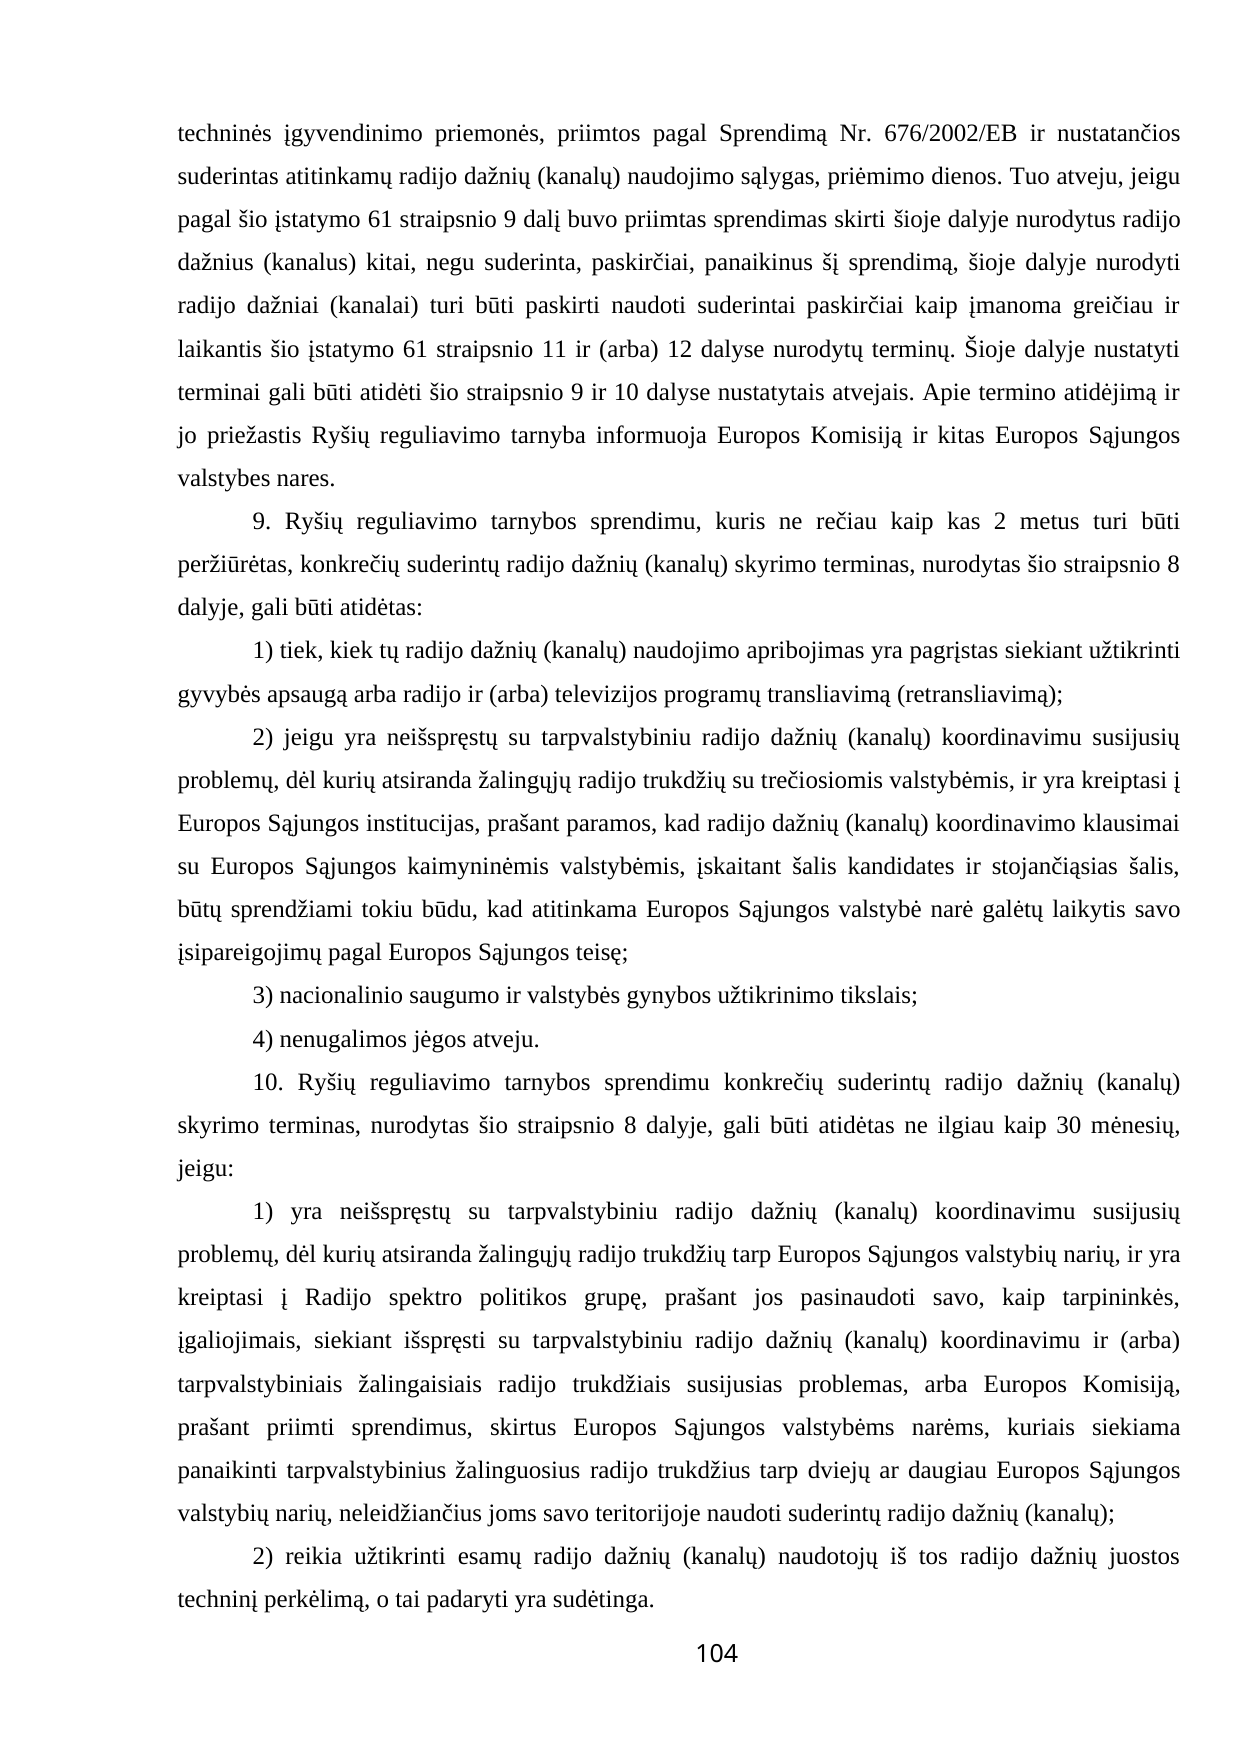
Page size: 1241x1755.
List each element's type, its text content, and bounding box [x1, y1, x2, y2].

text 10. Ryšių reguliavimo tarnybos sprendimu konkrečių suderintų radijo dažnių (kanalų) skyrimo terminas, nurodytas šio straipsnio 8 dalyje, gali būti atidėtas ne ilgiau kaip 30 mėnesių, jeigu: [177, 1067, 1181, 1182]
text 2) reikia užtikrinti esamų radijo dažnių (kanalų) naudotojų iš tos radijo dažnių juostos techninį perkėlimą, o tai padaryti yra sudėtinga. [177, 1541, 1181, 1613]
text 1) tiek, kiek tų radijo dažnių (kanalų) naudojimo apribojimas yra pagrįstas siekiant užtikrinti gyvybės apsaugą arba radijo ir (arba) televizijos programų transliavimą (retransliavimą); [177, 636, 1181, 707]
text 3) nacionalinio saugumo ir valstybės gynybos užtikrinimo tikslais; [177, 981, 1181, 1009]
text 1) yra neišspręstų su tarpvalstybiniu radijo dažnių (kanalų) koordinavimu susijusių problemų, dėl kurių atsiranda žalingųjų radijo trukdžių tarp Europos Sąjungos valstybių narių, ir yra kreiptasi į Radijo spektro politikos grupę, prašant jos pasinaudoti savo, kaip tarpininkės, įgaliojimais, siekiant išspręsti su tarpvalstybiniu radijo dažnių (kanalų) koordinavimu ir (arba) tarpvalstybiniais žalingaisiais radijo trukdžiais susijusias problemas, arba Europos Komisiją, prašant priimti sprendimus, skirtus Europos Sąjungos valstybėms narėms, kuriais siekiama panaikinti tarpvalstybinius žalinguosius radijo trukdžius tarp dviejų ar daugiau Europos Sąjungos valstybių narių, neleidžiančius joms savo teritorijoje naudoti suderintų radijo dažnių (kanalų); [177, 1196, 1181, 1527]
text techninės įgyvendinimo priemonės, priimtos pagal Sprendimą Nr. 676/2002/EB ir nustatančios suderintas atitinkamų radijo dažnių (kanalų) naudojimo sąlygas, priėmimo dienos. Tuo atveju, jeigu pagal šio įstatymo 61 straipsnio 9 dalį buvo priimtas sprendimas skirti šioje dalyje nurodytus radijo dažnius (kanalus) kitai, negu suderinta, paskirčiai, panaikinus šį sprendimą, šioje dalyje nurodyti radijo dažniai (kanalai) turi būti paskirti naudoti suderintai paskirčiai kaip įmanoma greičiau ir laikantis šio įstatymo 61 straipsnio 11 ir (arba) 12 dalyse nurodytų terminų. Šioje dalyje nustatyti terminai gali būti atidėti šio straipsnio 9 ir 10 dalyse nustatytais atvejais. Apie termino atidėjimą ir jo priežastis Ryšių reguliavimo tarnyba informuoja Europos Komisiją ir kitas Europos Sąjungos valstybes nares. [177, 118, 1181, 492]
text 9. Ryšių reguliavimo tarnybos sprendimu, kuris ne rečiau kaip kas 2 metus turi būti peržiūrėtas, konkrečių suderintų radijo dažnių (kanalų) skyrimo terminas, nurodytas šio straipsnio 8 dalyje, gali būti atidėtas: [177, 506, 1181, 621]
text 4) nenugalimos jėgos atveju. [177, 1024, 1181, 1052]
text 2) jeigu yra neišspręstų su tarpvalstybiniu radijo dažnių (kanalų) koordinavimu susijusių problemų, dėl kurių atsiranda žalingųjų radijo trukdžių su trečiosiomis valstybėmis, ir yra kreiptasi į Europos Sąjungos institucijas, prašant paramos, kad radijo dažnių (kanalų) koordinavimo klausimai su Europos Sąjungos kaimyninėmis valstybėmis, įskaitant šalis kandidates ir stojančiąsias šalis, būtų sprendžiami tokiu būdu, kad atitinkama Europos Sąjungos valstybė narė galėtų laikytis savo įsipareigojimų pagal Europos Sąjungos teisę; [177, 722, 1181, 966]
